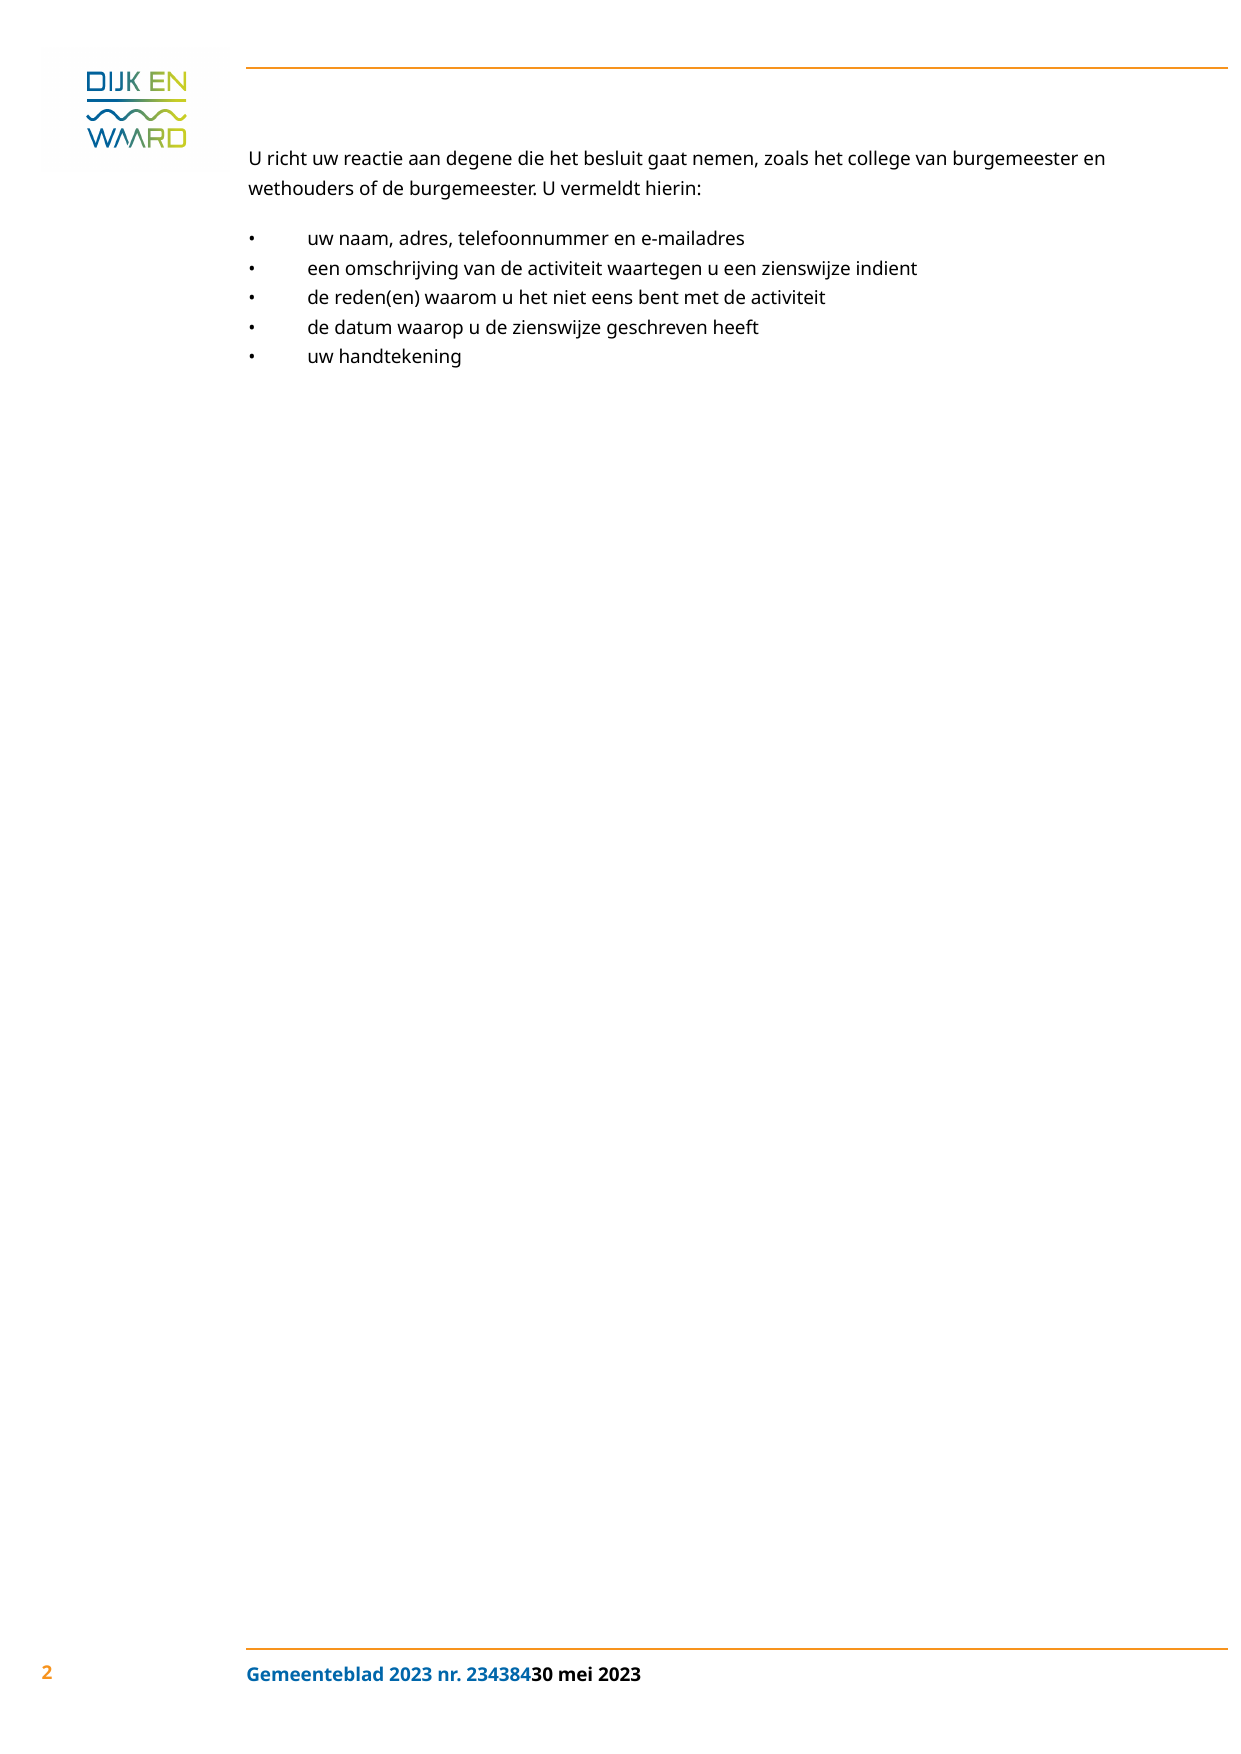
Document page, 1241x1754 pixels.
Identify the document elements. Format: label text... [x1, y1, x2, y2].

list een omschrijving van de activiteit waartegen u een zienswijze indient [248, 255, 1152, 281]
list de reden(en) waarom u het niet eens bent met de activiteit [248, 284, 1152, 310]
picture [41, 47, 231, 172]
list de datum waarop u de zienswijze geschreven heeft [248, 314, 1152, 340]
text U richt uw reactie aan degene die het besluit gaat nemen, zoals het college van burgemeester en wethouders of de burgemeester. U vermeldt hierin: [248, 145, 1152, 201]
list uw naam, adres, telefoonnummer en e-mailadres [248, 225, 1152, 251]
list uw handtekening [248, 343, 1152, 369]
text ﻿ [248, 474, 1152, 503]
